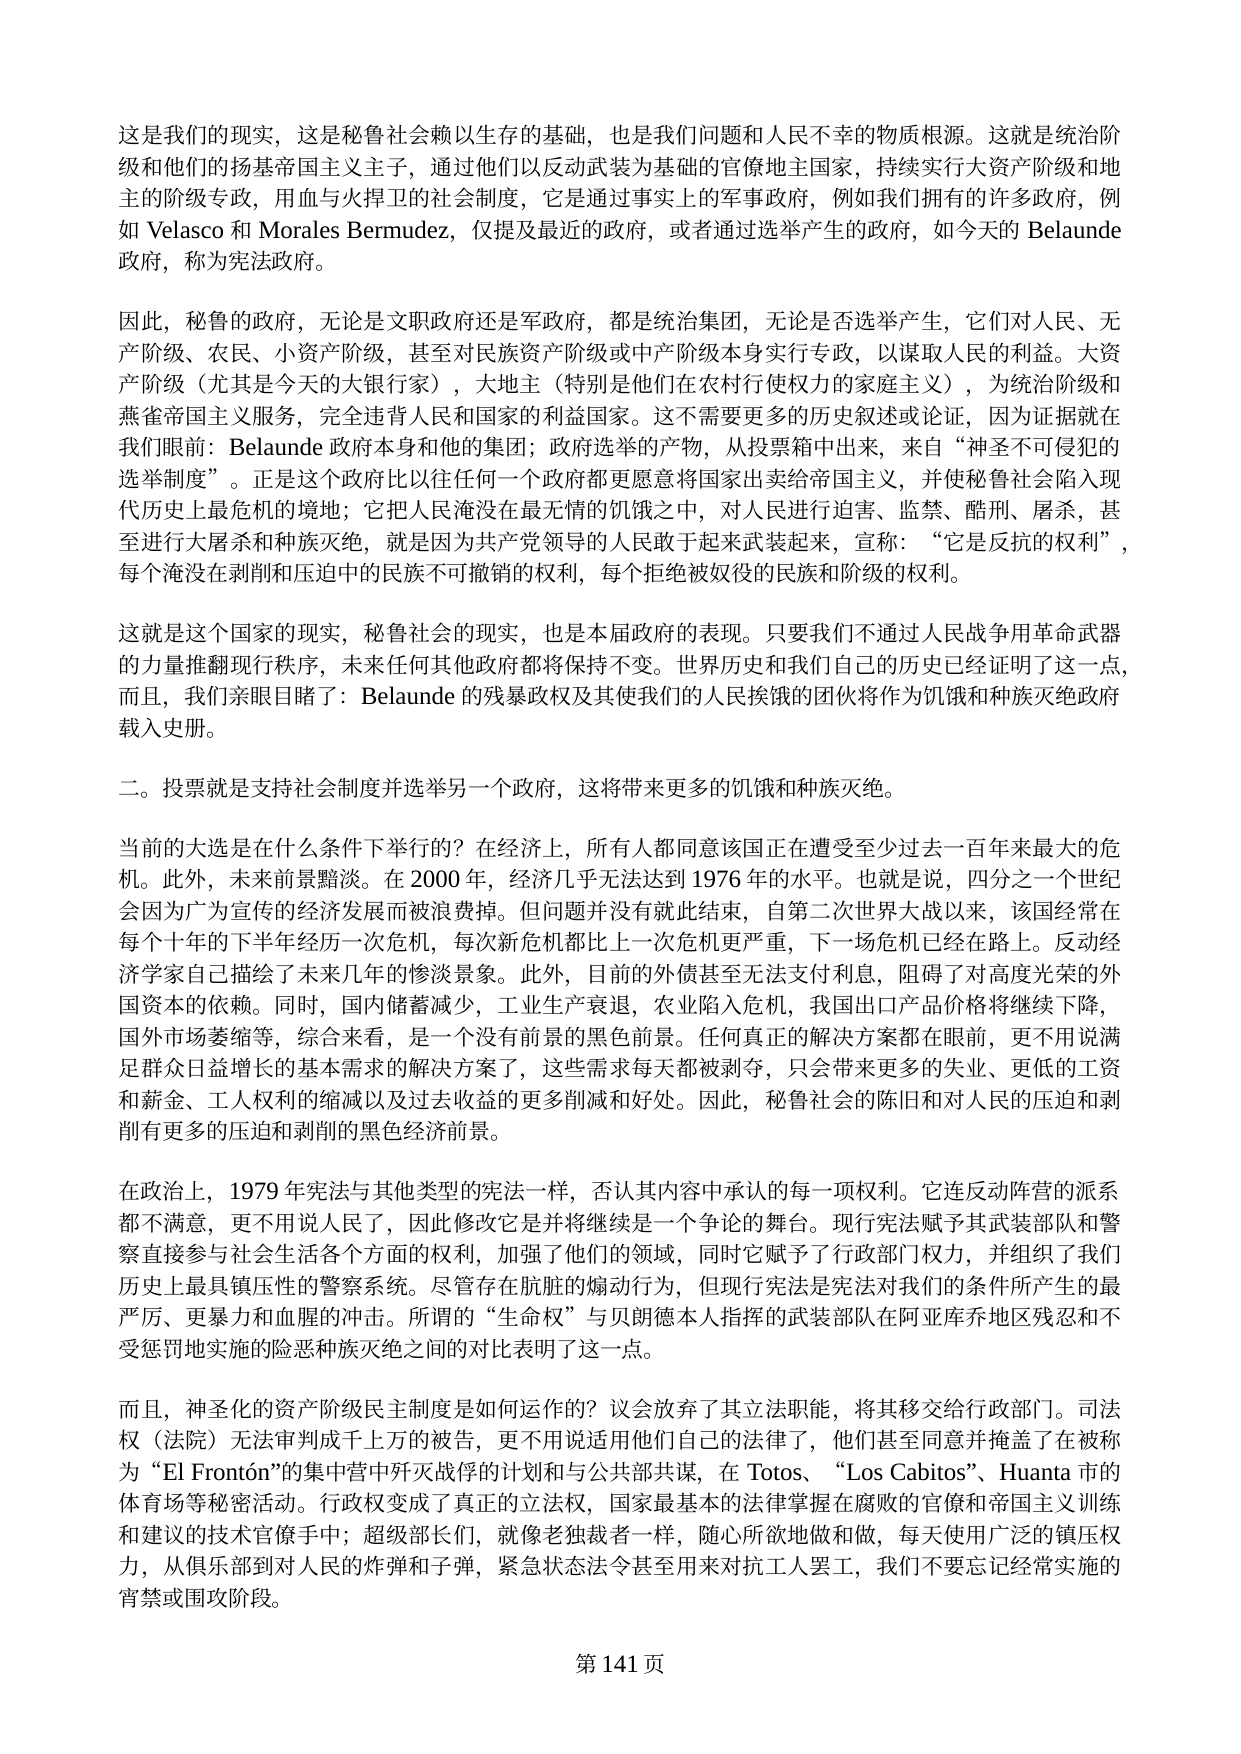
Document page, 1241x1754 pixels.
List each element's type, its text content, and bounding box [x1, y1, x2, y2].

text 当前的大选是在什么条件下举行的？在经济上，所有人都同意该国正在遭受至少过去一百年来最大的危机。此外，未来前景黯淡。在2000年，经济几乎无法达到1976年的水平。也就是说，四分之一个世纪会因为广为宣传的经济发展而被浪费掉。但问题并没有就此结束，自第二次世界大战以来，该国经常在每个十年的下半年经历一次危机，每次新危机都比上一次危机更严重，下一场危机已经在路上。反动经济学家自己描绘了未来几年的惨淡景象。此外，目前的外债甚至无法支付利息，阻碍了对高度光荣的外国资本的依赖。同时，国内储蓄减少，工业生产衰退，农业陷入危机，我国出口产品价格将继续下降，国外市场萎缩等，综合来看，是一个没有前景的黑色前景。任何真正的解决方案都在眼前，更不用说满足群众日益增长的基本需求的解决方案了，这些需求每天都被剥夺，只会带来更多的失业、更低的工资和薪金、工人权利的缩减以及过去收益的更多削减和好处。因此，秘鲁社会的陈旧和对人民的压迫和剥削有更多的压迫和剥削的黑色经济前景。 [118, 831, 1122, 1146]
text 因此，秘鲁的政府，无论是文职政府还是军政府，都是统治集团，无论是否选举产生，它们对人民、无产阶级、农民、小资产阶级，甚至对民族资产阶级或中产阶级本身实行专政，以谋取人民的利益。大资产阶级（尤其是今天的大银行家），大地主（特别是他们在农村行使权力的家庭主义），为统治阶级和燕雀帝国主义服务，完全违背人民和国家的利益国家。这不需要更多的历史叙述或论证，因为证据就在我们眼前：Belaunde 政府本身和他的集团；政府选举的产物，从投票箱中出来，来自“神圣不可侵犯的选举制度”。正是这个政府比以往任何一个政府都更愿意将国家出卖给帝国主义，并使秘鲁社会陷入现代历史上最危机的境地；它把人民淹没在最无情的饥饿之中，对人民进行迫害、监禁、酷刑、屠杀，甚至进行大屠杀和种族灭绝，就是因为共产党领导的人民敢于起来武装起来，宣称：“它是反抗的权利”，每个淹没在剥削和压迫中的民族不可撤销的权利，每个拒绝被奴役的民族和阶级的权利。 [118, 304, 1122, 588]
text 二。投票就是支持社会制度并选举另一个政府，这将带来更多的饥饿和种族灭绝。 [118, 771, 1122, 802]
text 而且，神圣化的资产阶级民主制度是如何运作的？议会放弃了其立法职能，将其移交给行政部门。司法权（法院）无法审判成千上万的被告，更不用说适用他们自己的法律了，他们甚至同意并掩盖了在被称为“El Frontón”的集中营中歼灭战俘的计划和与公共部共谋，在 Totos、“Los Cabitos”、Huanta 市的体育场等秘密活动。行政权变成了真正的立法权，国家最基本的法律掌握在腐败的官僚和帝国主义训练和建议的技术官僚手中；超级部长们，就像老独裁者一样，随心所欲地做和做，每天使用广泛的镇压权力，从俱乐部到对人民的炸弹和子弹，紧急状态法令甚至用来对抗工人罢工，我们不要忘记经常实施的宵禁或围攻阶段。 [118, 1392, 1122, 1612]
text 这是我们的现实，这是秘鲁社会赖以生存的基础，也是我们问题和人民不幸的物质根源。这就是统治阶级和他们的扬基帝国主义主子，通过他们以反动武装为基础的官僚地主国家，持续实行大资产阶级和地主的阶级专政，用血与火捍卫的社会制度，它是通过事实上的军事政府，例如我们拥有的许多政府，例如 Velasco 和 Morales Bermudez，仅提及最近的政府，或者通过选举产生的政府，如今天的 Belaunde 政府，称为宪法政府。 [118, 118, 1122, 276]
text 这就是这个国家的现实，秘鲁社会的现实，也是本届政府的表现。只要我们不通过人民战争用革命武器的力量推翻现行秩序，未来任何其他政府都将保持不变。世界历史和我们自己的历史已经证明了这一点，而且，我们亲眼目睹了：Belaunde 的残暴政权及其使我们的人民挨饿的团伙将作为饥饿和种族灭绝政府载入史册。 [118, 616, 1122, 742]
text 在政治上，1979年宪法与其他类型的宪法一样，否认其内容中承认的每一项权利。它连反动阵营的派系都不满意，更不用说人民了，因此修改它是并将继续是一个争论的舞台。现行宪法赋予其武装部队和警察直接参与社会生活各个方面的权利，加强了他们的领域，同时它赋予了行政部门权力，并组织了我们历史上最具镇压性的警察系统。尽管存在肮脏的煽动行为，但现行宪法是宪法对我们的条件所产生的最严厉、更暴力和血腥的冲击。所谓的“生命权”与贝朗德本人指挥的武装部队在阿亚库乔地区残忍和不受惩罚地实施的险恶种族灭绝之间的对比表明了这一点。 [118, 1174, 1122, 1363]
